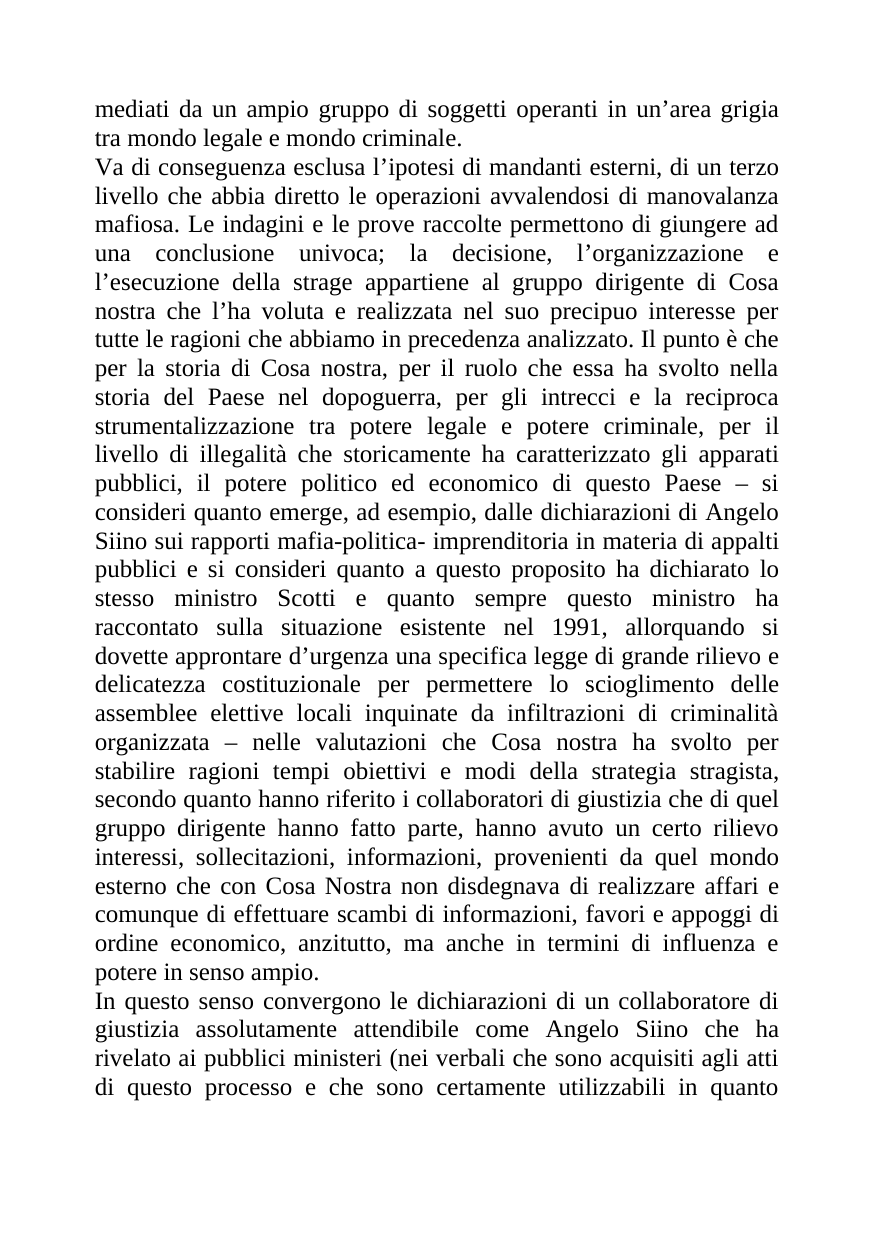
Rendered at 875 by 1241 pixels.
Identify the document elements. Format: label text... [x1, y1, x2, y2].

text In questo senso convergono le dichiarazioni di un collaboratore di giustizia assolutamente attendibile come Angelo Siino che ha rivelato ai pubblici ministeri (nei verbali che sono acquisiti agli atti di questo processo e che sono certamente utilizzabili in quanto [94, 986, 779, 1101]
text mediati da un ampio gruppo di soggetti operanti in un’area grigia tra mondo legale e mondo criminale. [94, 94, 779, 152]
text Va di conseguenza esclusa l’ipotesi di mandanti esterni, di un terzo livello che abbia diretto le operazioni avvalendosi di manovalanza mafiosa. Le indagini e le prove raccolte permettono di giungere ad una conclusione univoca; la decisione, l’organizzazione e l’esecuzione della strage appartiene al gruppo dirigente di Cosa nostra che l’ha voluta e realizzata nel suo precipuo interesse per tutte le ragioni che abbiamo in precedenza analizzato. Il punto è che per la storia di Cosa nostra, per il ruolo che essa ha svolto nella storia del Paese nel dopoguerra, per gli intrecci e la reciproca strumentalizzazione tra potere legale e potere criminale, per il livello di illegalità che storicamente ha caratterizzato gli apparati pubblici, il potere politico ed economico di questo Paese – si consideri quanto emerge, ad esempio, dalle dichiarazioni di Angelo Siino sui rapporti mafia-politica- imprenditoria in materia di appalti pubblici e si consideri quanto a questo proposito ha dichiarato lo stesso ministro Scotti e quanto sempre questo ministro ha raccontato sulla situazione esistente nel 1991, allorquando si dovette approntare d’urgenza una specifica legge di grande rilievo e delicatezza costituzionale per permettere lo scioglimento delle assemblee elettive locali inquinate da infiltrazioni di criminalità organizzata – nelle valutazioni che Cosa nostra ha svolto per stabilire ragioni tempi obiettivi e modi della strategia stragista, secondo quanto hanno riferito i collaboratori di giustizia che di quel gruppo dirigente hanno fatto parte, hanno avuto un certo rilievo interessi, sollecitazioni, informazioni, provenienti da quel mondo esterno che con Cosa Nostra non disdegnava di realizzare affari e comunque di effettuare scambi di informazioni, favori e appoggi di ordine economico, anzitutto, ma anche in termini di influenza e potere in senso ampio. [94, 152, 779, 986]
